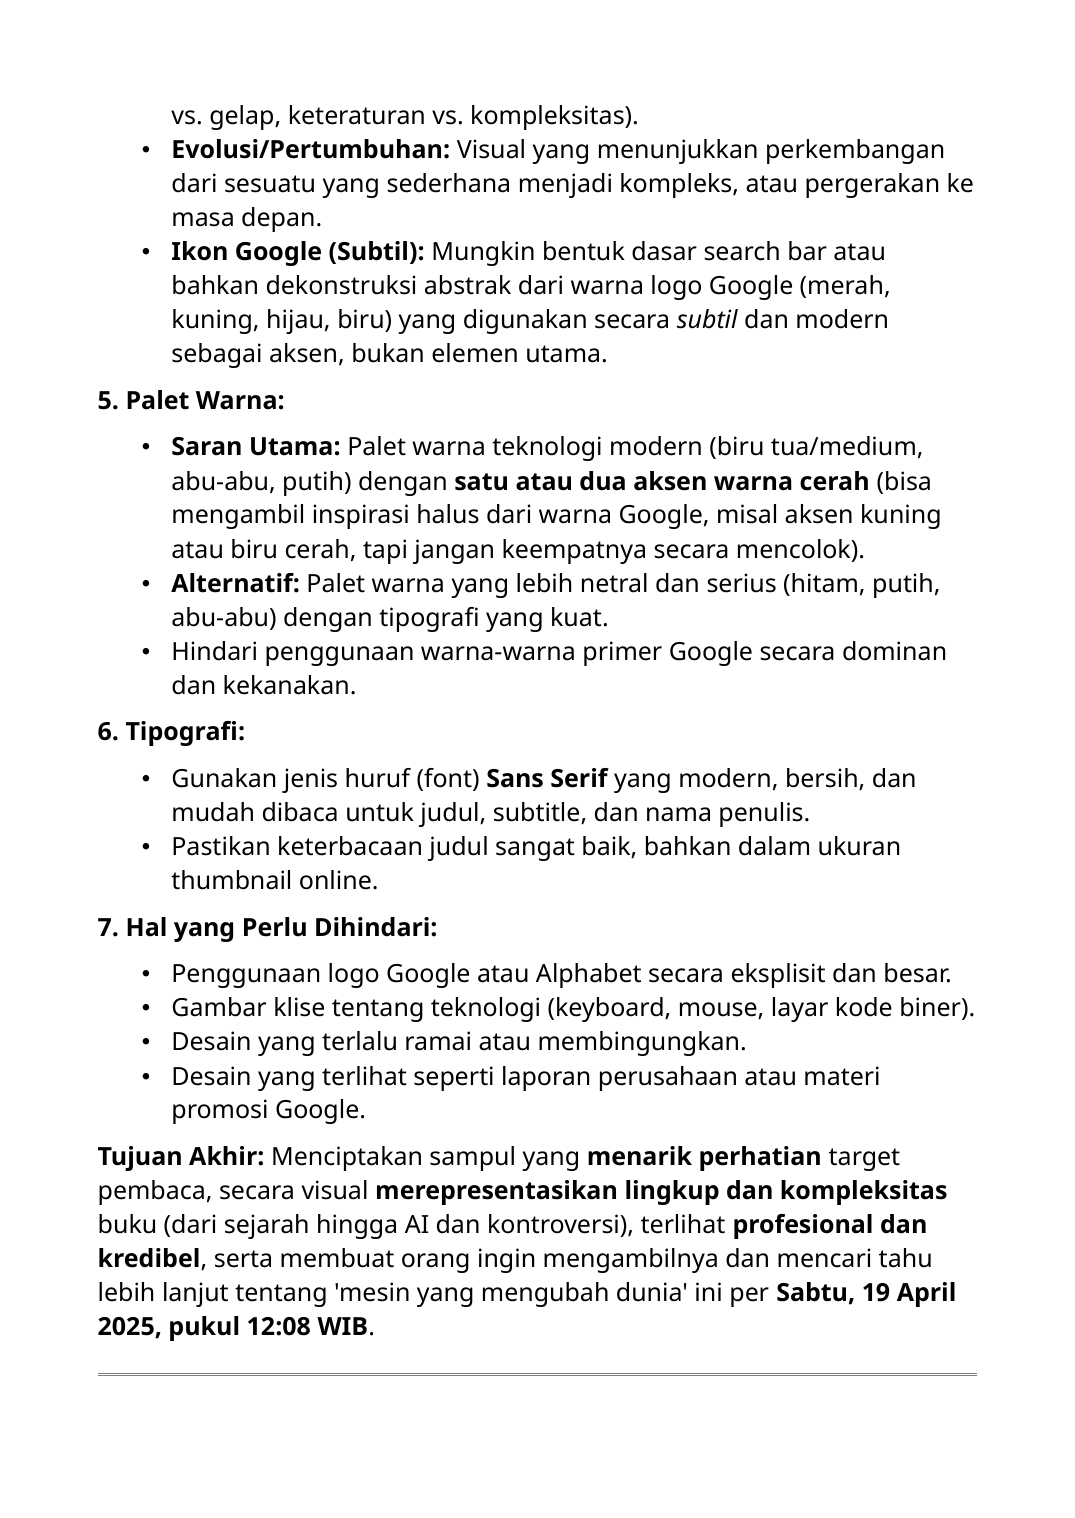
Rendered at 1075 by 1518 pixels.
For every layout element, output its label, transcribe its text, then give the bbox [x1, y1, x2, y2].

list vs. gelap, keteraturan vs. kompleksitas). [142, 97, 977, 132]
list Pastikan keterbacaan judul sangat baik, bahkan dalam ukuran thumbnail online. [142, 829, 977, 897]
text Tujuan Akhir: Menciptakan sampul yang menarik perhatian target pembaca, secara visual merepresentasikan lingkup dan kompleksitas buku (dari sejarah hingga AI dan kontroversi), terlihat profesional dan kredibel, serta membuat orang ingin mengambilnya dan mencari tahu lebih lanjut tentang 'mesin yang mengubah dunia' ini per Sabtu, 19 April 2025, pukul 12:08 WIB. [97, 1139, 977, 1343]
list Desain yang terlalu ramai atau membingungkan. [142, 1024, 977, 1058]
list Alternatif: Palet warna yang lebih netral dan serius (hitam, putih, abu-abu) dengan tipografi yang kuat. [142, 565, 977, 633]
list Gambar klise tentang teknologi (keyboard, mouse, layar kode biner). [142, 990, 977, 1024]
list Desain yang terlihat seperti laporan perusahaan atau materi promosi Google. [142, 1058, 977, 1126]
list Hindari penggunaan warna-warna primer Google secara dominan dan kekanakan. [142, 633, 977, 702]
text 7. Hal yang Perlu Dihindari: [97, 909, 977, 943]
text 6. Tipografi: [97, 714, 977, 748]
list Saran Utama: Palet warna teknologi modern (biru tua/medium, abu-abu, putih) dengan satu atau dua aksen warna cerah (bisa mengambil inspirasi halus dari warna Google, misal aksen kuning atau biru cerah, tapi jangan keempatnya secara mencolok). [142, 429, 977, 565]
list Penggunaan logo Google atau Alphabet secara eksplisit dan besar. [142, 956, 977, 990]
list Ikon Google (Subtil): Mungkin bentuk dasar search bar atau bahkan dekonstruksi abstrak dari warna logo Google (merah, kuning, hijau, biru) yang digunakan secara subtil dan modern sebagai aksen, bukan elemen utama. [142, 234, 977, 370]
text 5. Palet Warna: [97, 382, 977, 417]
list Evolusi/Pertumbuhan: Visual yang menunjukkan perkembangan dari sesuatu yang sederhana menjadi kompleks, atau pergerakan ke masa depan. [142, 132, 977, 234]
list Gunakan jenis huruf (font) Sans Serif yang modern, bersih, dan mudah dibaca untuk judul, subtitle, dan nama penulis. [142, 761, 977, 829]
